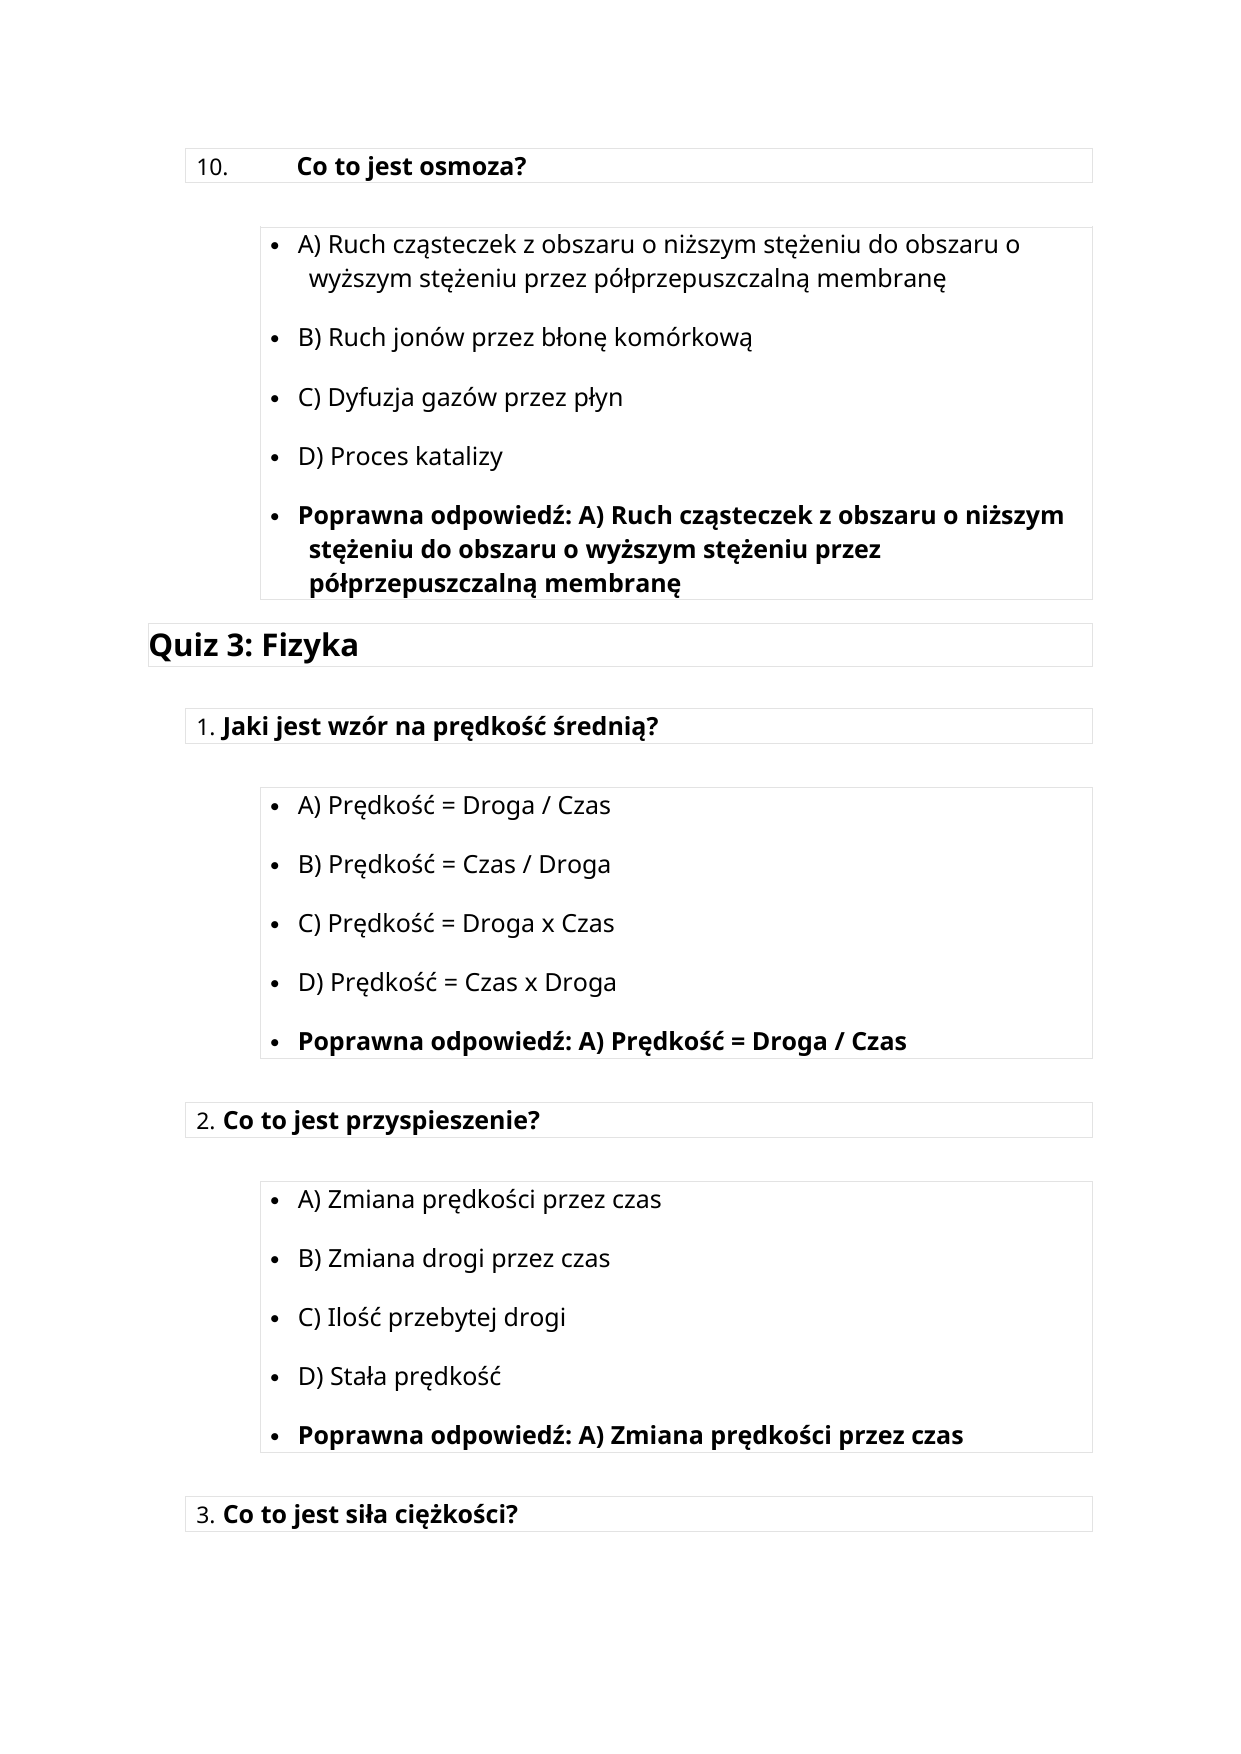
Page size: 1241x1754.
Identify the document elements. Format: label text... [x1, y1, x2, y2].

list B) Prędkość = Czas / Droga [261, 846, 1092, 881]
list Co to jest siła ciężkości? [186, 1497, 1092, 1531]
list D) Proces katalizy [261, 438, 1092, 472]
list Poprawna odpowiedź: A) Zmiana prędkości przez czas [261, 1417, 1092, 1452]
list C) Prędkość = Droga x Czas [261, 905, 1092, 940]
list D) Stała prędkość [261, 1358, 1092, 1393]
list Co to jest przyspieszenie? [186, 1103, 1092, 1137]
list B) Zmiana drogi przez czas [261, 1240, 1092, 1275]
list B) Ruch jonów przez błonę komórkową [261, 319, 1092, 354]
list D) Prędkość = Czas x Droga [261, 964, 1092, 999]
list C) Dyfuzja gazów przez płyn [261, 379, 1092, 413]
list Poprawna odpowiedź: A) Prędkość = Droga / Czas [261, 1023, 1092, 1058]
list Co to jest osmoza? [186, 149, 1092, 182]
list C) Ilość przebytej drogi [261, 1299, 1092, 1334]
subtitle Quiz 3: Fizyka [149, 624, 1092, 666]
list A) Ruch cząsteczek z obszaru o niższym stężeniu do obszaru o wyższym stężeniu przez półprzepuszczalną membranę [261, 228, 1092, 295]
list A) Zmiana prędkości przez czas [261, 1182, 1092, 1216]
list A) Prędkość = Droga / Czas [261, 788, 1092, 822]
list Jaki jest wzór na prędkość średnią? [186, 709, 1092, 743]
list Poprawna odpowiedź: A) Ruch cząsteczek z obszaru o niższym stężeniu do obszaru o wyższym stężeniu przez półprzepuszczalną membranę [261, 497, 1092, 599]
